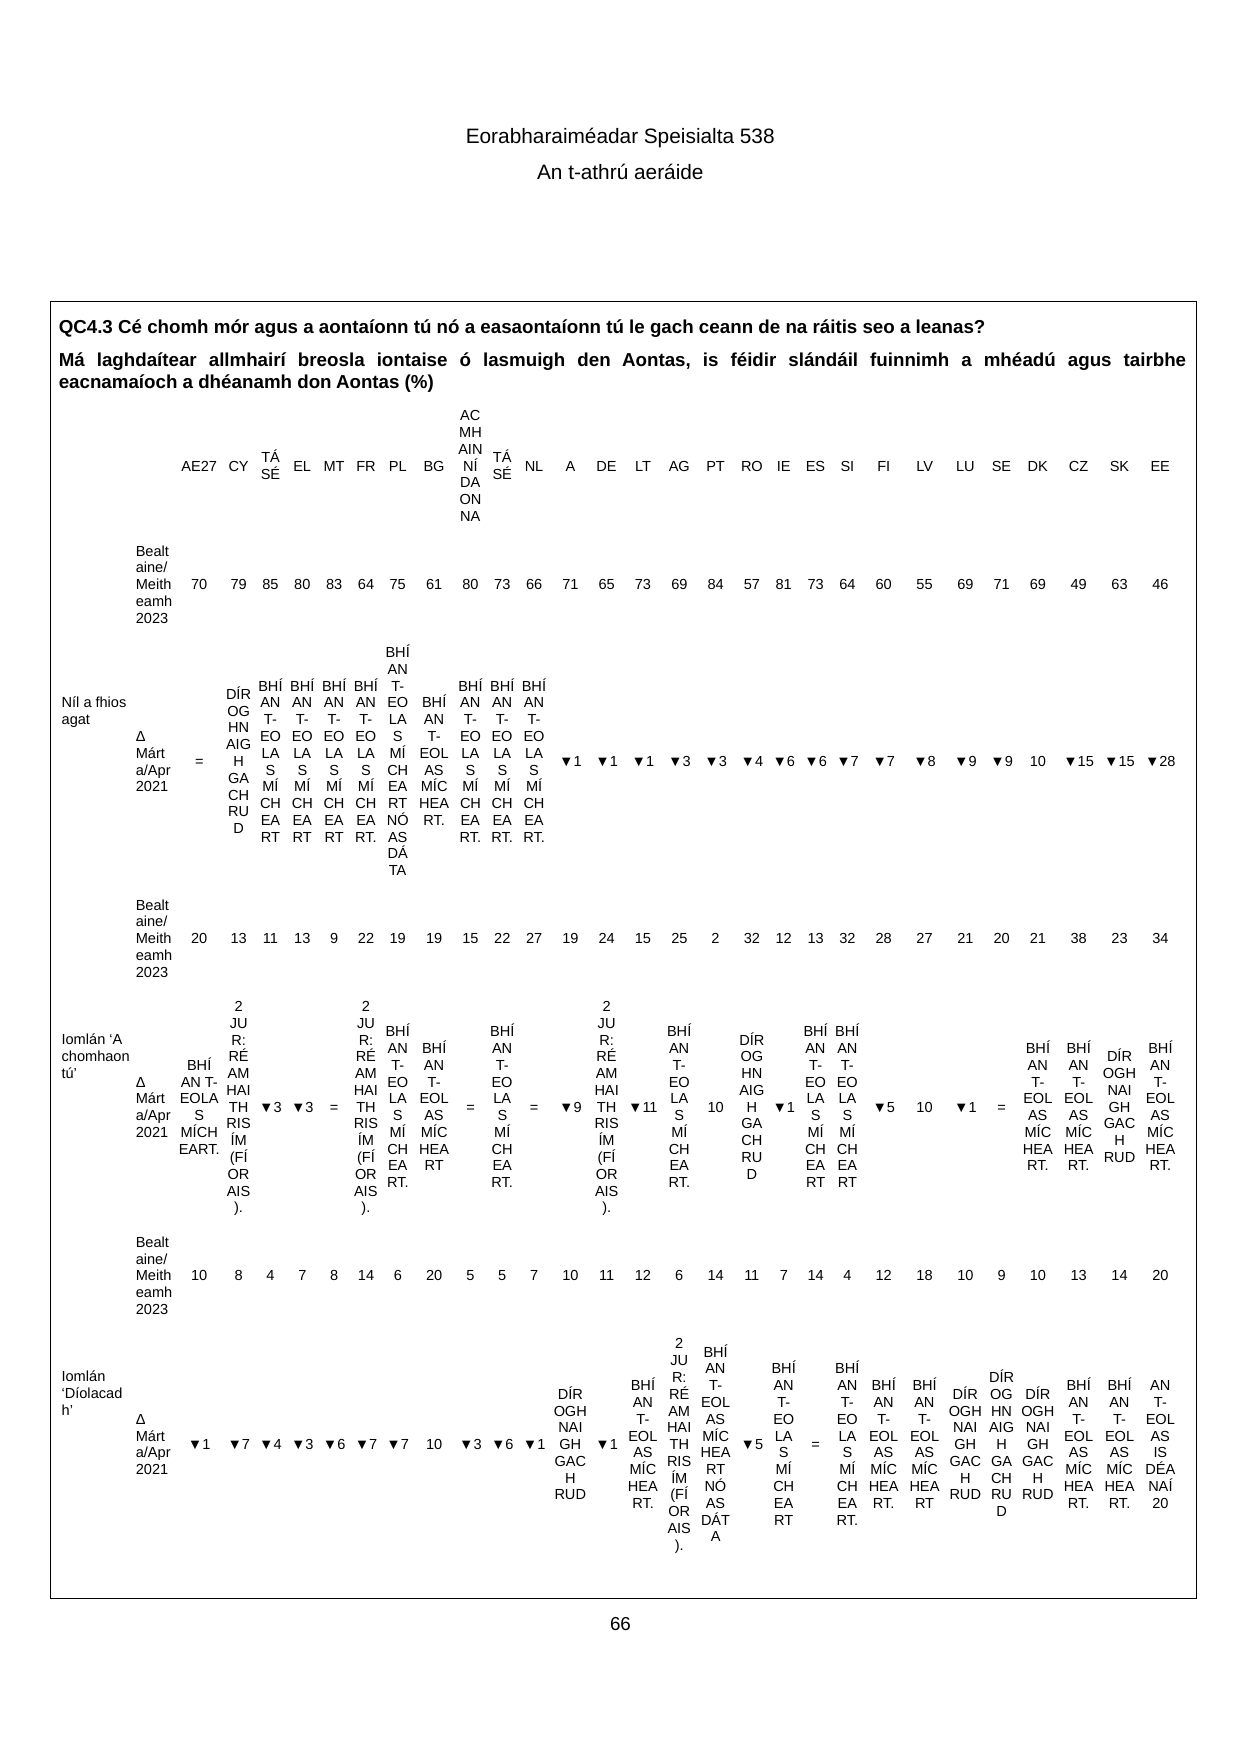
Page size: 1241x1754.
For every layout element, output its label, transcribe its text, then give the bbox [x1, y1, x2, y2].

table_cell 21 [945, 888, 985, 989]
table_cell 75 [382, 533, 413, 635]
table_cell 27 [904, 888, 945, 989]
table_header IE [768, 398, 799, 533]
table_cell 23 [1099, 888, 1140, 989]
table_cell BHÍ AN T-EOLAS MÍCHEART. [1058, 989, 1099, 1225]
table_cell 85 [254, 533, 286, 635]
table_cell 66 [518, 533, 550, 635]
table_cell = [318, 989, 350, 1225]
table_header EE [1140, 398, 1181, 533]
table_cell ▼1 [591, 635, 622, 887]
table_header TÁ SÉ [254, 398, 286, 533]
table_cell 69 [663, 533, 695, 635]
table_cell 7 [286, 1225, 318, 1326]
table_cell 69 [1017, 533, 1058, 635]
table_cell 13 [799, 888, 831, 989]
table_cell 80 [286, 533, 318, 635]
table_cell BHÍ AN T-EOLAS MÍCHEART. [1058, 1326, 1099, 1562]
text Má laghdaítear allmhairí breosla iontaise ó lasmuigh den Aontas, is féidir slándáil fuinnimh a mhéadú agus tairbhe eacnamaíoch a dhéanamh don Aontas (%) [58, 349, 1187, 392]
table_cell BHÍ AN T-EOLAS MÍCHEART [254, 635, 286, 887]
table_cell 15 [622, 888, 663, 989]
table_cell 11 [736, 1225, 768, 1326]
table_header [133, 398, 175, 533]
table_header EL [286, 398, 318, 533]
table_cell = [799, 1326, 831, 1562]
table_cell BHÍ AN T-EOLAS MÍCHEART. [454, 635, 486, 887]
table_cell ▼7 [223, 1326, 254, 1562]
table_cell ▼1 [518, 1326, 550, 1562]
table_cell 21 [1017, 888, 1058, 989]
table_cell BHÍ AN T-EOLAS MÍCHEART [768, 1326, 799, 1562]
table_cell ▼15 [1099, 635, 1140, 887]
table_cell ▼7 [382, 1326, 413, 1562]
table_cell BHÍ AN T-EOLAS MÍCHEART. [175, 989, 222, 1225]
table_cell Bealtaine/Meitheamh 2023 [133, 1225, 175, 1326]
table_cell ▼5 [736, 1326, 768, 1562]
table_cell BHÍ AN T-EOLAS MÍCHEART. [414, 635, 454, 887]
table_header LT [622, 398, 663, 533]
table_header FI [863, 398, 904, 533]
table_cell BHÍ AN T-EOLAS MÍCHEART [799, 989, 831, 1225]
table_cell 79 [223, 533, 254, 635]
table_cell 10 [1017, 635, 1058, 887]
table_cell ▼1 [945, 989, 985, 1225]
table_cell 65 [591, 533, 622, 635]
table_cell 25 [663, 888, 695, 989]
table_cell 19 [550, 888, 591, 989]
table_cell 8 [318, 1225, 350, 1326]
table_cell ▼6 [799, 635, 831, 887]
table_header LV [904, 398, 945, 533]
table_cell 10 [175, 1225, 222, 1326]
table_header [59, 398, 133, 533]
table_cell AN T-EOLAS IS DÉANAÍ 20 [1140, 1326, 1181, 1562]
table_header RO [736, 398, 768, 533]
table_cell ▼9 [550, 989, 591, 1225]
table_cell Níl a fhios agat [59, 533, 133, 887]
table_cell 20 [985, 888, 1017, 989]
table_cell 4 [831, 1225, 863, 1326]
table_cell BHÍ AN T-EOLAS MÍCHEART. [382, 989, 413, 1225]
table_cell 81 [768, 533, 799, 635]
table_cell Iomlán ‘A chomhaontú’ [59, 888, 133, 1225]
table_cell 34 [1140, 888, 1181, 989]
table_cell ▼6 [318, 1326, 350, 1562]
table_cell 2 JUR: RÉAMHAITHRISÍM (FÍORAIS). [223, 989, 254, 1225]
table_cell ▼7 [350, 1326, 382, 1562]
table_cell Δ Márta/Apr 2021 [133, 1326, 175, 1562]
table_cell 2 JUR: RÉAMHAITHRISÍM (FÍORAIS). [663, 1326, 695, 1562]
table_header SE [985, 398, 1017, 533]
table_cell ▼3 [454, 1326, 486, 1562]
table_cell ▼11 [622, 989, 663, 1225]
table_cell ▼3 [286, 1326, 318, 1562]
table_cell ▼1 [550, 635, 591, 887]
table_cell 80 [454, 533, 486, 635]
table_cell DÍROGHNAIGH GACH RUD [736, 989, 768, 1225]
table_header AG [663, 398, 695, 533]
table_cell 4 [254, 1225, 286, 1326]
table_cell 61 [414, 533, 454, 635]
table_cell 60 [863, 533, 904, 635]
table_cell BHÍ AN T-EOLAS MÍCHEART. [518, 635, 550, 887]
table_cell 83 [318, 533, 350, 635]
table_cell 27 [518, 888, 550, 989]
table_cell 70 [175, 533, 222, 635]
table_cell 2 [695, 888, 736, 989]
table_header CY [223, 398, 254, 533]
table_header NL [518, 398, 550, 533]
table_cell 6 [382, 1225, 413, 1326]
table_cell 10 [695, 989, 736, 1225]
table_cell 10 [1017, 1225, 1058, 1326]
table_cell 14 [1099, 1225, 1140, 1326]
table_header DK [1017, 398, 1058, 533]
table_header SK [1099, 398, 1140, 533]
table_cell BHÍ AN T-EOLAS MÍCHEART. [486, 989, 518, 1225]
table_cell 15 [454, 888, 486, 989]
table_cell 69 [945, 533, 985, 635]
table_cell BHÍ AN T-EOLAS MÍCHEART. [1017, 989, 1058, 1225]
table_cell 20 [414, 1225, 454, 1326]
table_cell 64 [831, 533, 863, 635]
table_cell 32 [831, 888, 863, 989]
table_cell 10 [945, 1225, 985, 1326]
table_cell DÍROGHNAIGH GACH RUD [985, 1326, 1017, 1562]
table_cell ▼9 [945, 635, 985, 887]
table_cell 71 [985, 533, 1017, 635]
table_cell ▼3 [254, 989, 286, 1225]
table_cell 19 [382, 888, 413, 989]
table_cell 5 [454, 1225, 486, 1326]
table_cell BHÍ AN T-EOLAS MÍCHEART. [863, 1326, 904, 1562]
table_header TÁ SÉ [486, 398, 518, 533]
table_cell ▼6 [768, 635, 799, 887]
table_cell DÍROGHNAIGH GACH RUD [550, 1326, 591, 1562]
table_header PL [382, 398, 413, 533]
table_cell ▼1 [768, 989, 799, 1225]
table_cell 57 [736, 533, 768, 635]
table_cell 14 [350, 1225, 382, 1326]
table_cell Δ Márta/Apr 2021 [133, 989, 175, 1225]
table_cell 28 [863, 888, 904, 989]
table_header PT [695, 398, 736, 533]
table_cell 14 [799, 1225, 831, 1326]
table_cell 8 [223, 1225, 254, 1326]
table_cell DÍROGHNAIGH GACH RUD [1017, 1326, 1058, 1562]
table_cell 64 [350, 533, 382, 635]
table_cell 20 [175, 888, 222, 989]
table_cell 38 [1058, 888, 1099, 989]
table_header FR [350, 398, 382, 533]
table_cell 55 [904, 533, 945, 635]
table_cell 13 [286, 888, 318, 989]
table_cell 18 [904, 1225, 945, 1326]
table_cell 11 [254, 888, 286, 989]
table_cell BHÍ AN T-EOLAS MÍCHEART. [831, 1326, 863, 1562]
table_header ACMHAINNÍ DAONNA [454, 398, 486, 533]
table_header ES [799, 398, 831, 533]
table_cell ▼1 [591, 1326, 622, 1562]
table_cell 19 [414, 888, 454, 989]
table_cell ▼1 [175, 1326, 222, 1562]
table_cell 12 [622, 1225, 663, 1326]
table_cell = [518, 989, 550, 1225]
table_cell BHÍ AN T-EOLAS MÍCHEART [904, 1326, 945, 1562]
table_cell BHÍ AN T-EOLAS MÍCHEART. [350, 635, 382, 887]
table_cell 10 [904, 989, 945, 1225]
table_cell 5 [486, 1225, 518, 1326]
table_cell ▼4 [254, 1326, 286, 1562]
table_cell 71 [550, 533, 591, 635]
table_cell Bealtaine/Meitheamh 2023 [133, 888, 175, 989]
table_cell DÍROGHNAIGH GACH RUD [1099, 989, 1140, 1225]
table_cell 73 [622, 533, 663, 635]
table_cell ▼15 [1058, 635, 1099, 887]
table_header LU [945, 398, 985, 533]
table_cell 2 JUR: RÉAMHAITHRISÍM (FÍORAIS). [591, 989, 622, 1225]
table_cell ▼6 [486, 1326, 518, 1562]
table_cell 13 [223, 888, 254, 989]
table_cell BHÍ AN T-EOLAS MÍCHEART. [1099, 1326, 1140, 1562]
table_cell BHÍ AN T-EOLAS MÍCHEART [831, 989, 863, 1225]
table_cell ▼3 [663, 635, 695, 887]
table_cell 49 [1058, 533, 1099, 635]
table_cell 22 [350, 888, 382, 989]
table_cell DÍROGHNAIGH GACH RUD [945, 1326, 985, 1562]
table_cell DÍROGHNAIGH GACH RUD [223, 635, 254, 887]
table_cell BHÍ AN T-EOLAS MÍCHEART NÓ AS DÁTA [382, 635, 413, 887]
table_cell 6 [663, 1225, 695, 1326]
table_cell Bealtaine/Meitheamh 2023 [133, 533, 175, 635]
table_cell 73 [799, 533, 831, 635]
table_cell 12 [863, 1225, 904, 1326]
table_cell 10 [414, 1326, 454, 1562]
table_cell ▼4 [736, 635, 768, 887]
table_cell ▼7 [831, 635, 863, 887]
table_cell BHÍ AN T-EOLAS MÍCHEART NÓ AS DÁTA [695, 1326, 736, 1562]
table_cell BHÍ AN T-EOLAS MÍCHEART [414, 989, 454, 1225]
table_cell 13 [1058, 1225, 1099, 1326]
table_header CZ [1058, 398, 1099, 533]
table_cell 46 [1140, 533, 1181, 635]
table_cell ▼5 [863, 989, 904, 1225]
table_cell ▼8 [904, 635, 945, 887]
table_cell ▼3 [695, 635, 736, 887]
table_cell 32 [736, 888, 768, 989]
table_cell 2 JUR: RÉAMHAITHRISÍM (FÍORAIS). [350, 989, 382, 1225]
text QC4.3 Cé chomh mór agus a aontaíonn tú nó a easaontaíonn tú le gach ceann de na ráitis seo a leanas? [58, 316, 1187, 337]
table_cell = [175, 635, 222, 887]
table_cell 12 [768, 888, 799, 989]
table_cell 63 [1099, 533, 1140, 635]
table_cell BHÍ AN T-EOLAS MÍCHEART. [486, 635, 518, 887]
table_cell 14 [695, 1225, 736, 1326]
table_cell 84 [695, 533, 736, 635]
table_header AE27 [175, 398, 222, 533]
table_cell 20 [1140, 1225, 1181, 1326]
table_header DE [591, 398, 622, 533]
table_cell BHÍ AN T-EOLAS MÍCHEART. [622, 1326, 663, 1562]
table_header A [550, 398, 591, 533]
table_cell BHÍ AN T-EOLAS MÍCHEART. [1140, 989, 1181, 1225]
table_cell 7 [768, 1225, 799, 1326]
table_cell BHÍ AN T-EOLAS MÍCHEART [286, 635, 318, 887]
table_cell ▼3 [286, 989, 318, 1225]
table_cell BHÍ AN T-EOLAS MÍCHEART. [663, 989, 695, 1225]
table_header MT [318, 398, 350, 533]
table_cell 24 [591, 888, 622, 989]
table_header BG [414, 398, 454, 533]
table_cell 11 [591, 1225, 622, 1326]
table_cell 9 [985, 1225, 1017, 1326]
table_header SI [831, 398, 863, 533]
table_cell ▼7 [863, 635, 904, 887]
table_cell Δ Márta/Apr 2021 [133, 635, 175, 887]
table_cell 7 [518, 1225, 550, 1326]
table_cell 73 [486, 533, 518, 635]
table_cell 9 [318, 888, 350, 989]
table_cell BHÍ AN T-EOLAS MÍCHEART [318, 635, 350, 887]
table_cell 22 [486, 888, 518, 989]
table_cell ▼1 [622, 635, 663, 887]
table_cell ▼9 [985, 635, 1017, 887]
table_cell = [454, 989, 486, 1225]
table_cell = [985, 989, 1017, 1225]
table_cell 10 [550, 1225, 591, 1326]
table_cell ▼28 [1140, 635, 1181, 887]
table_cell Iomlán ‘Díolacadh’ [59, 1225, 133, 1562]
